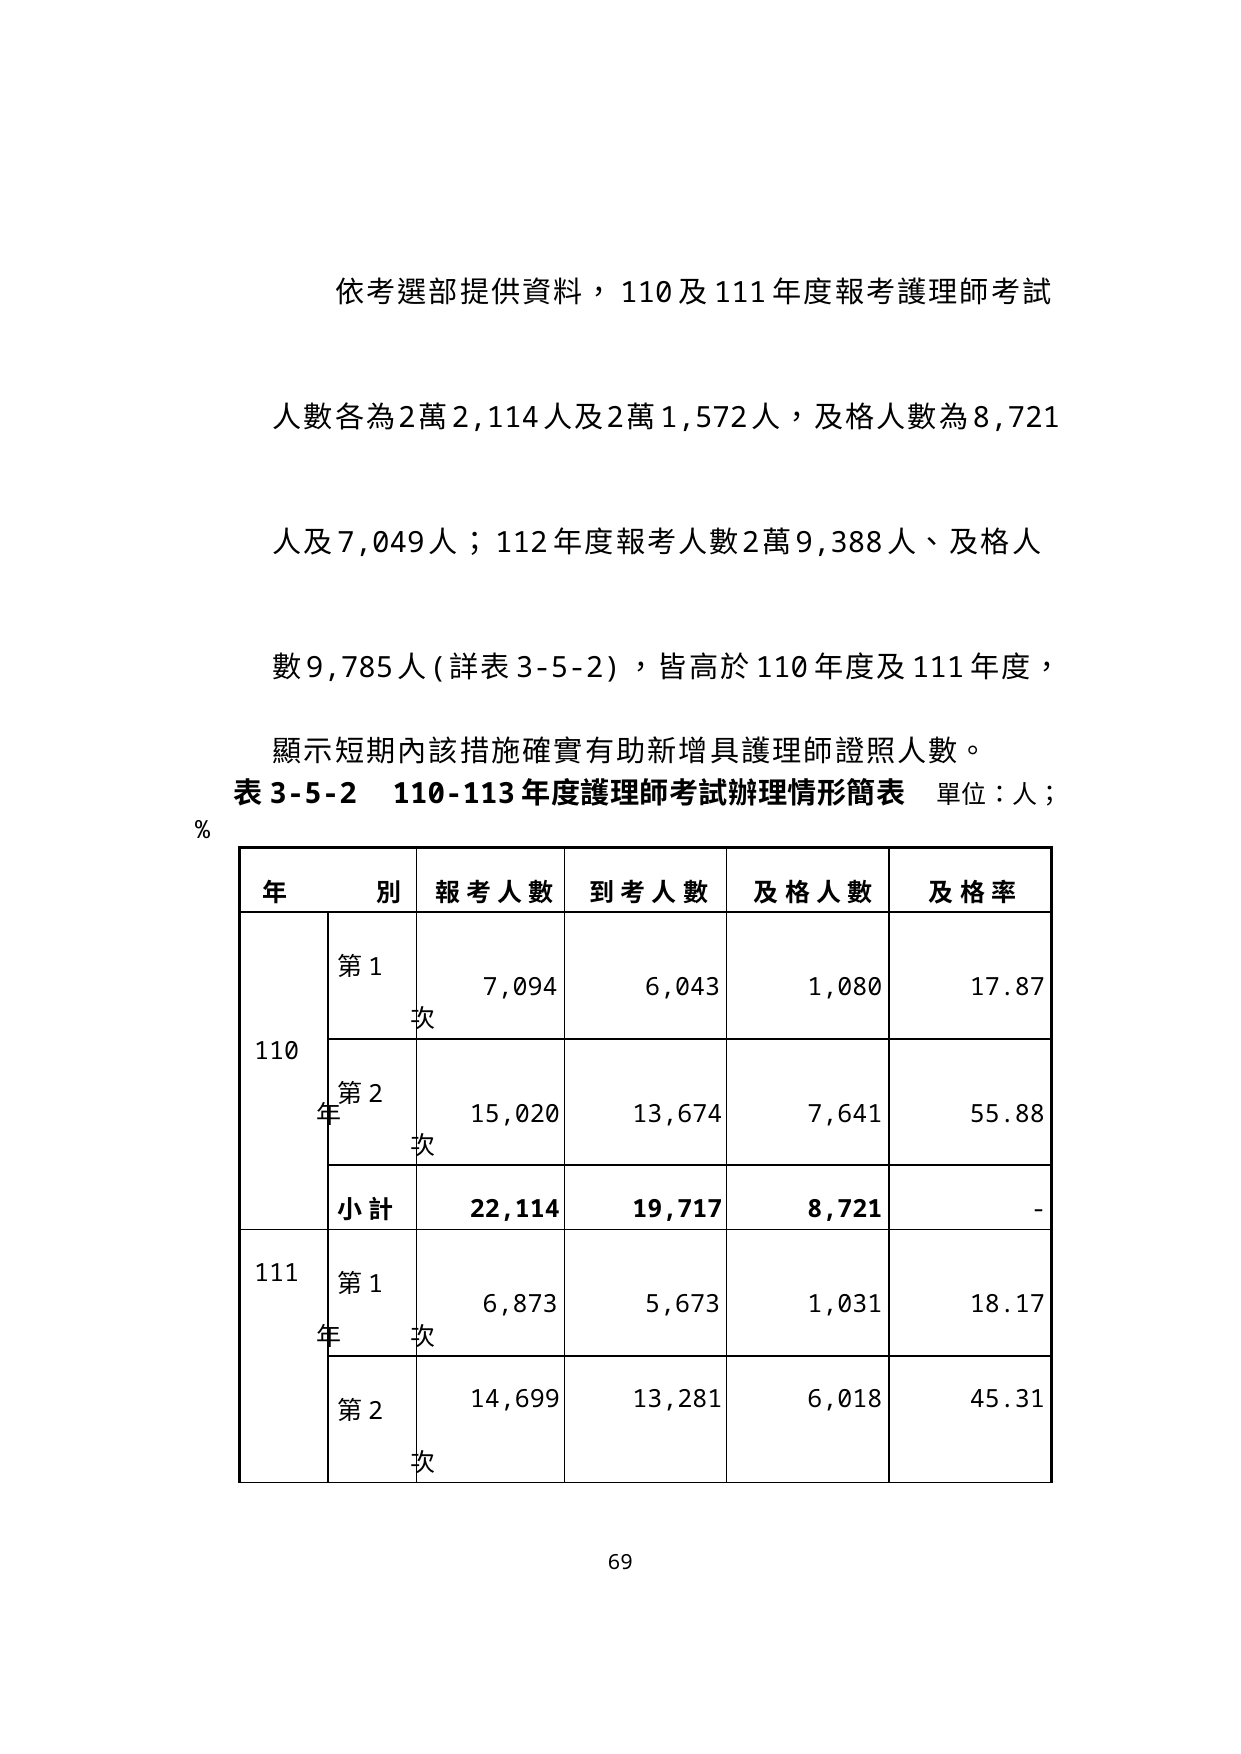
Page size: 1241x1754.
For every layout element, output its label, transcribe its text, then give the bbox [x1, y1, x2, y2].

table_cell 6,043 [565, 913, 726, 1038]
table_cell 22,114 [417, 1166, 564, 1228]
table_cell 5,673 [565, 1230, 726, 1355]
text 表3-5-2 110-113年度護理師考試辦理情形簡表 單位：人；% [195, 769, 1063, 846]
text 依考選部提供資料，110及111年度報考護理師考試人數各為2萬2,114人及2萬1,572人，及格人數為8,721人及7,049人；112年度報考人數2萬9,388人、及格人數9,785人(詳表3-5-2)，皆高於110年度及111年度，顯示短期內該措施確實有助新增具護理師證照人數。 [266, 207, 1063, 769]
table_cell 15,020 [417, 1040, 564, 1164]
table_cell 6,018 [727, 1357, 888, 1482]
table_cell 13,281 [565, 1357, 726, 1482]
table_cell 第1次 [329, 1230, 416, 1355]
table_cell 19,717 [565, 1166, 726, 1228]
table_cell 1,031 [727, 1230, 888, 1355]
table_header 報考人數 [417, 849, 564, 911]
table_header 及格人數 [727, 849, 888, 911]
table_cell 第2次 [329, 1357, 416, 1482]
table_header 年 別 [241, 849, 416, 911]
table_cell 7,094 [417, 913, 564, 1038]
table_cell 1,080 [727, 913, 888, 1038]
table_cell 14,699 [417, 1357, 564, 1482]
table_cell - [890, 1166, 1050, 1228]
table_cell 111年 [241, 1230, 327, 1482]
table_header 及格率 [890, 849, 1050, 911]
table_cell 45.31 [890, 1357, 1050, 1482]
table_cell 55.88 [890, 1040, 1050, 1164]
table_cell 13,674 [565, 1040, 726, 1164]
table_cell 8,721 [727, 1166, 888, 1228]
table_cell 6,873 [417, 1230, 564, 1355]
table_cell 第2次 [329, 1040, 416, 1164]
table_cell 7,641 [727, 1040, 888, 1164]
table_cell 17.87 [890, 913, 1050, 1038]
table_cell 110年 [241, 913, 327, 1228]
table_cell 第1次 [329, 913, 416, 1038]
table_cell 小計 [329, 1166, 416, 1228]
table_header 到考人數 [565, 849, 726, 911]
table_cell 18.17 [890, 1230, 1050, 1355]
